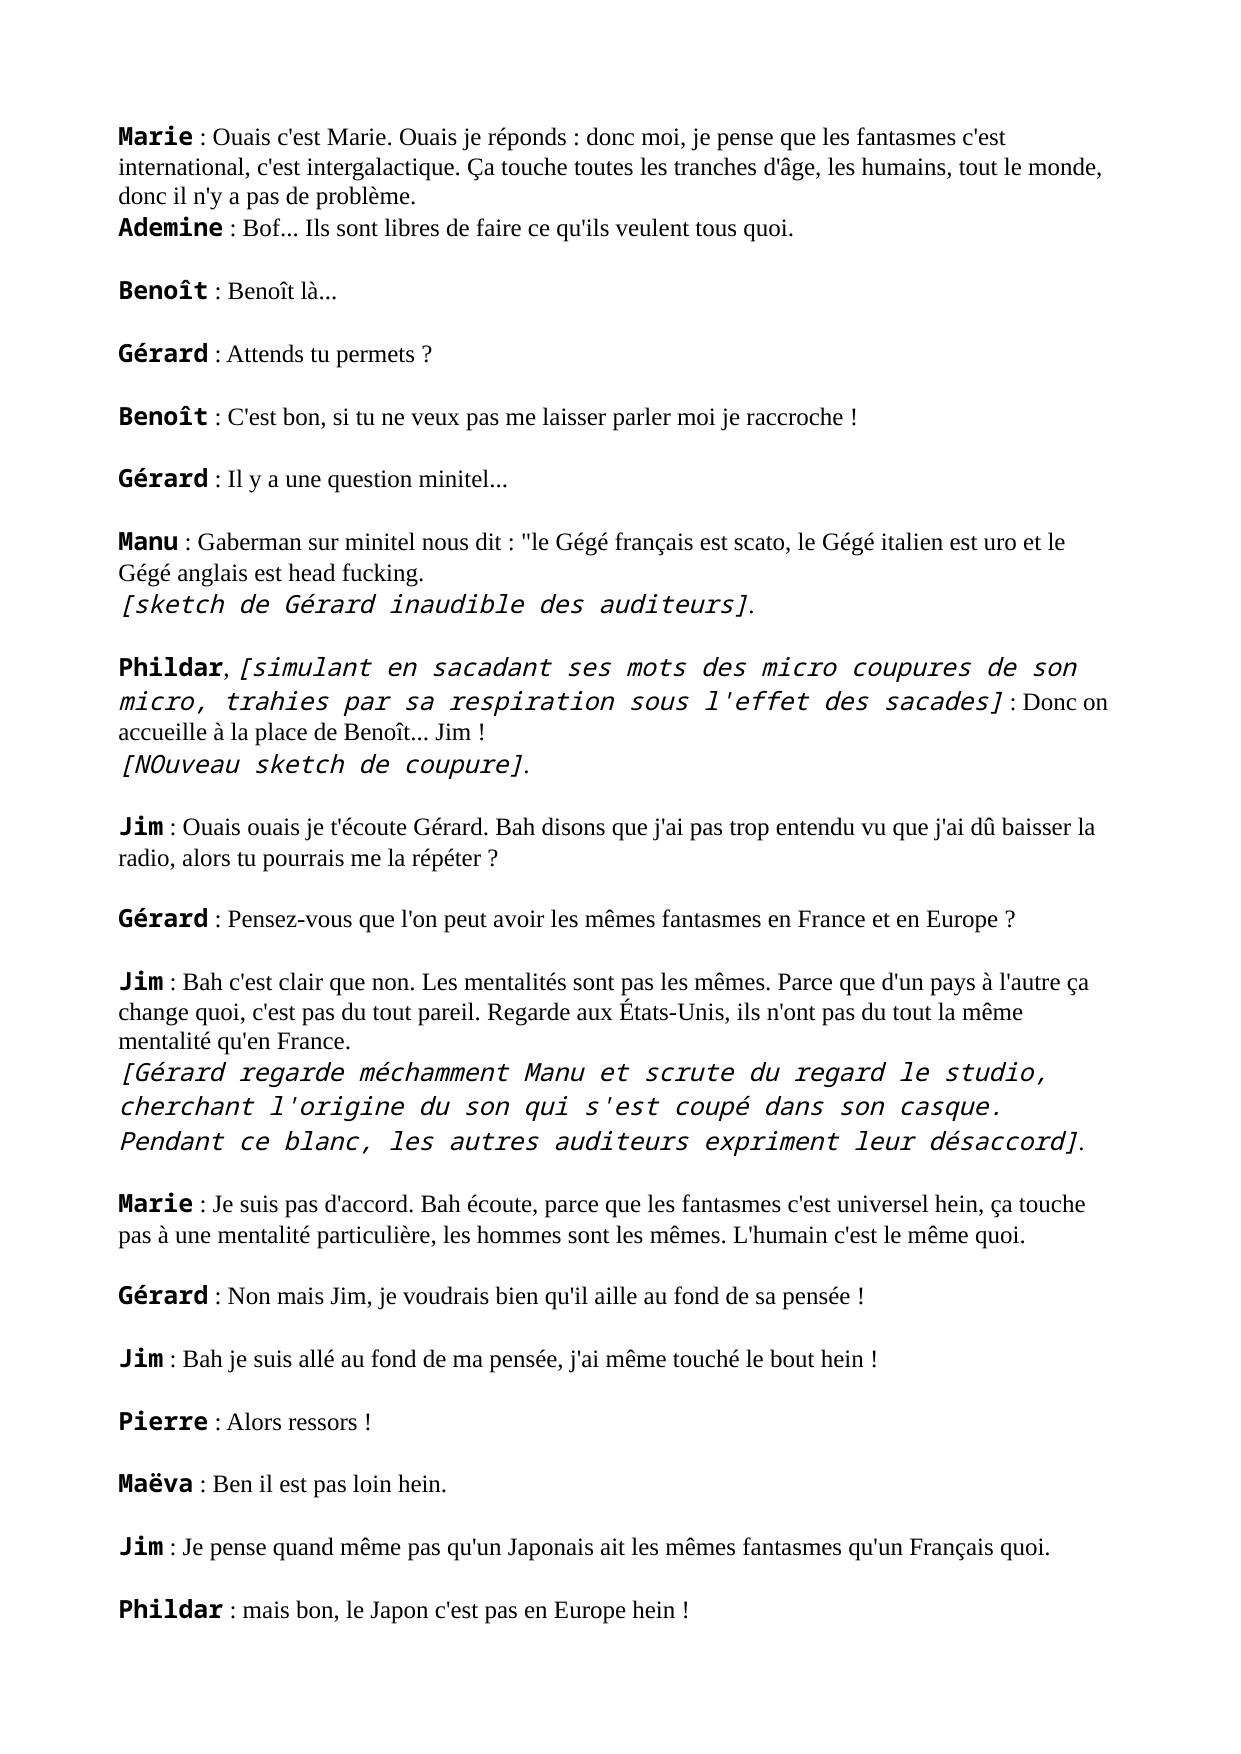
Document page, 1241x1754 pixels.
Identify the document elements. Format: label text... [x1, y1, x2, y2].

text [NOuveau sketch de coupure]. [118, 746, 1122, 780]
text Jim : Bah c'est clair que non. Les mentalités sont pas les mêmes. Parce que d'un pays à l'autre ça change quoi, c'est pas du tout pareil. Regarde aux États-Unis, ils n'ont pas du tout la même mentalité qu'en France. [118, 963, 1122, 1055]
text Gérard : Pensez-vous que l'on peut avoir les mêmes fantasmes en France et en Europe ? [118, 901, 1122, 935]
text Gérard : Attends tu permets ? [118, 335, 1122, 369]
text Benoît : C'est bon, si tu ne veux pas me laisser parler moi je raccroche ! [118, 398, 1122, 432]
text Marie : Ouais c'est Marie. Ouais je réponds : donc moi, je pense que les fantasmes c'est international, c'est intergalactique. Ça touche toutes les tranches d'âge, les humains, tout le monde, donc il n'y a pas de problème. [118, 118, 1122, 210]
text Phildar, [simulant en sacadant ses mots des micro coupures de son micro, trahies par sa respiration sous l'effet des sacades] : Donc on accueille à la place de Benoît... Jim ! [118, 649, 1122, 746]
text Jim : Bah je suis allé au fond de ma pensée, j'ai même touché le bout hein ! [118, 1340, 1122, 1374]
text Pierre : Alors ressors ! [118, 1403, 1122, 1437]
text Ademine : Bof... Ils sont libres de faire ce qu'ils veulent tous quoi. [118, 210, 1122, 244]
text [Gérard regarde méchamment Manu et scrute du regard le studio, cherchant l'origine du son qui s'est coupé dans son casque. Pendant ce blanc, les autres auditeurs expriment leur désaccord]. [118, 1055, 1122, 1157]
text Gérard : Non mais Jim, je voudrais bien qu'il aille au fond de sa pensée ! [118, 1277, 1122, 1312]
text Manu : Gaberman sur minitel nous dit : "le Gégé français est scato, le Gégé italien est uro et le Gégé anglais est head fucking. [118, 524, 1122, 587]
text Jim : Ouais ouais je t'écoute Gérard. Bah disons que j'ai pas trop entendu vu que j'ai dû baisser la radio, alors tu pourrais me la répéter ? [118, 809, 1122, 872]
text Marie : Je suis pas d'accord. Bah écoute, parce que les fantasmes c'est universel hein, ça touche pas à une mentalité particulière, les hommes sont les mêmes. L'humain c'est le même quoi. [118, 1186, 1122, 1249]
text Maëva : Ben il est pas loin hein. [118, 1466, 1122, 1500]
text [sketch de Gérard inaudible des auditeurs]. [118, 587, 1122, 621]
text Benoît : Benoît là... [118, 272, 1122, 307]
text Phildar : mais bon, le Japon c'est pas en Europe hein ! [118, 1592, 1122, 1626]
text Gérard : Il y a une question minitel... [118, 461, 1122, 495]
text Jim : Je pense quand même pas qu'un Japonais ait les mêmes fantasmes qu'un Français quoi. [118, 1529, 1122, 1563]
